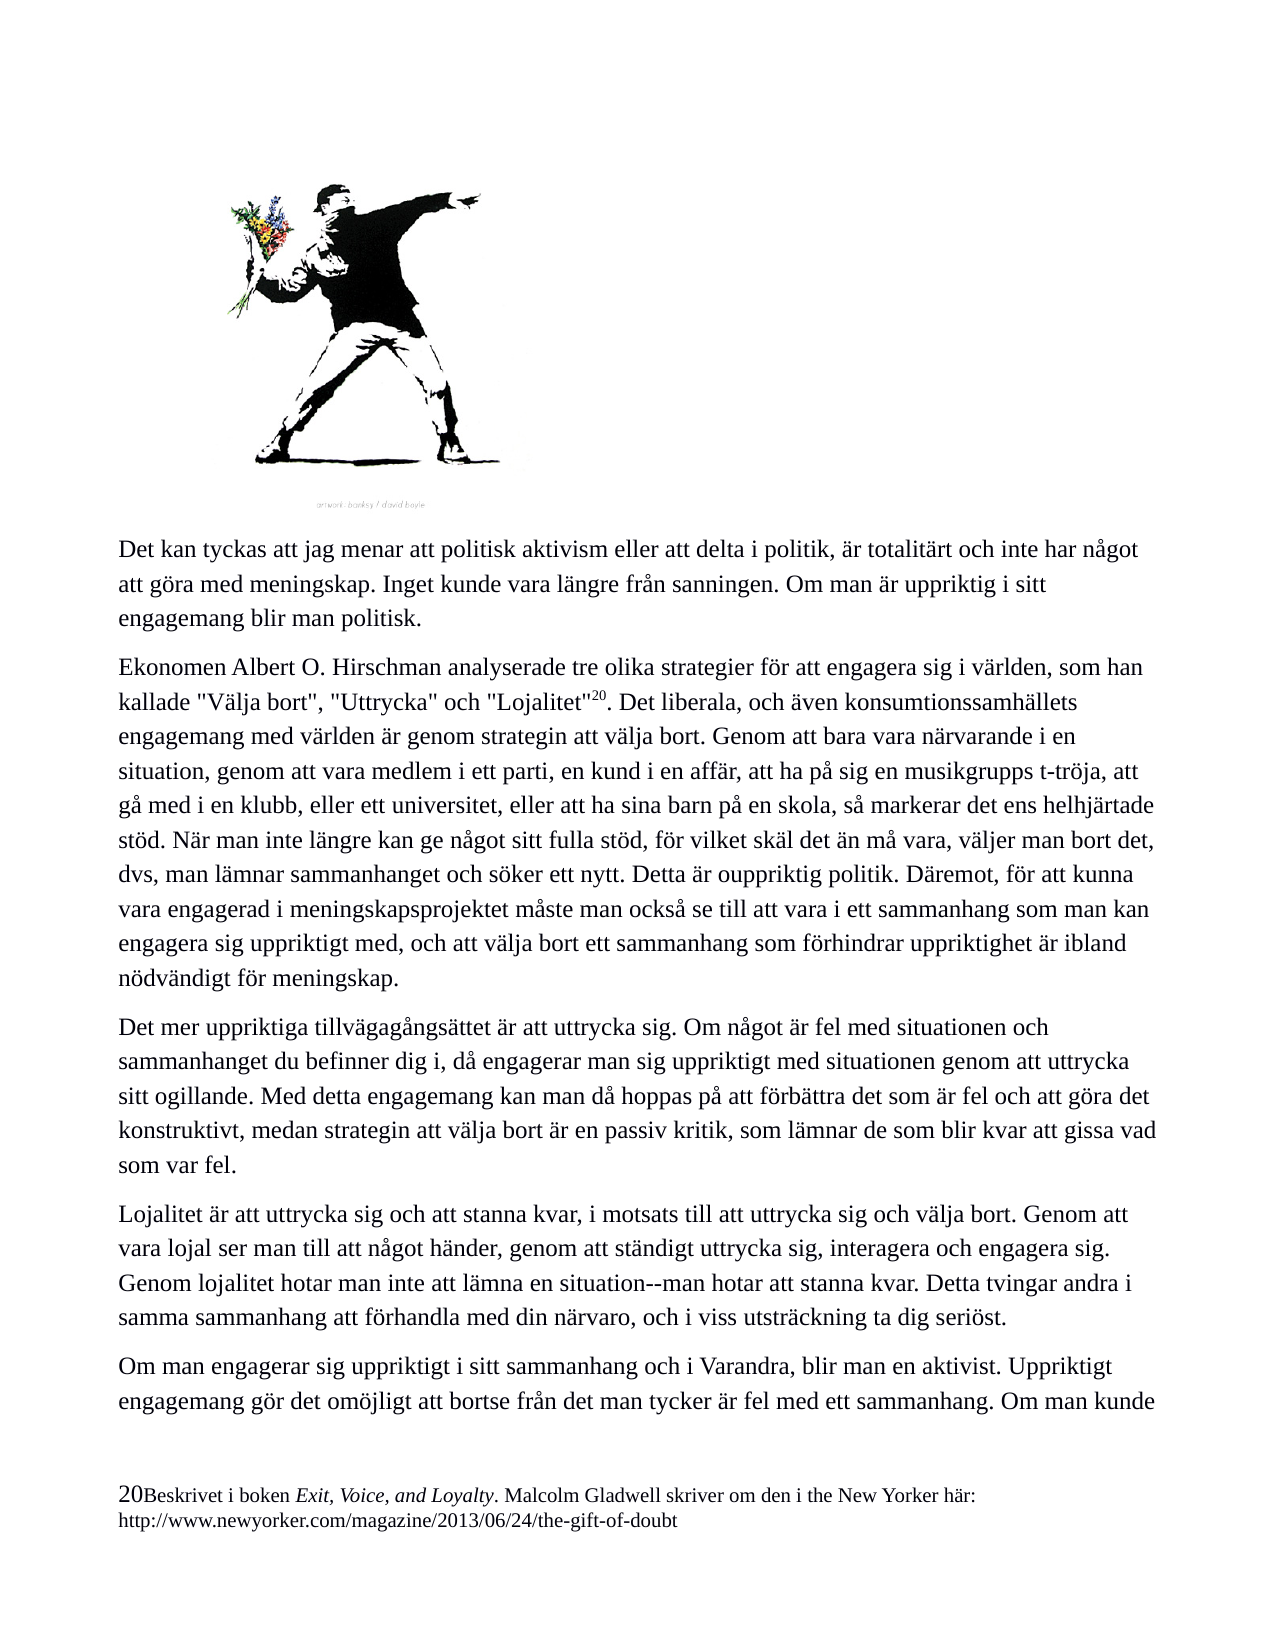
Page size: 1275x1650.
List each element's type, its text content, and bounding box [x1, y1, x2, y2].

text Det mer uppriktiga tillvägagångsättet är att uttrycka sig. Om något är fel med situationen och sammanhanget du befinner dig i, då engagerar man sig uppriktigt med situationen genom att uttrycka sitt ogillande. Med detta engagemang kan man då hoppas på att förbättra det som är fel och att göra det konstruktivt, medan strategin att välja bort är en passiv kritik, som lämnar de som blir kvar att gissa vad som var fel. [118, 1012, 1157, 1178]
text Det kan tyckas att jag menar att politisk aktivism eller att delta i politik, är totalitärt och inte har något att göra med meningskap. Inget kunde vara längre från sanningen. Om man är uppriktig i sitt engagemang blir man politisk. [118, 534, 1157, 632]
text Om man engagerar sig uppriktigt i sitt sammanhang och i Varandra, blir man en aktivist. Uppriktigt engagemang gör det omöjligt att bortse från det man tycker är fel med ett sammanhang. Om man kunde [118, 1351, 1157, 1414]
text Ekonomen Albert O. Hirschman analyserade tre olika strategier för att engagera sig i världen, som han kallade "Välja bort", "Uttrycka" och "Lojalitet". Det liberala, och även konsumtionssamhällets engagemang med världen är genom strategin att välja bort. Genom att bara vara närvarande i en situation, genom att vara medlem i ett parti, en kund i en affär, att ha på sig en musikgrupps t-tröja, att gå med i en klubb, eller ett universitet, eller att ha sina barn på en skola, så markerar det ens helhjärtade stöd. När man inte längre kan ge något sitt fulla stöd, för vilket skäl det än må vara, väljer man bort det, dvs, man lämnar sammanhanget och söker ett nytt. Detta är ouppriktig politik. Däremot, för att kunna vara engagerad i meningskapsprojektet måste man också se till att vara i ett sammanhang som man kan engagera sig uppriktigt med, och att välja bort ett sammanhang som förhindrar uppriktighet är ibland nödvändigt för meningskap. [118, 652, 1157, 992]
text Lojalitet är att uttrycka sig och att stanna kvar, i motsats till att uttrycka sig och välja bort. Genom att vara lojal ser man till att något händer, genom att ständigt uttrycka sig, interagera och engagera sig. Genom lojalitet hotar man inte att lämna en situation--man hotar att stanna kvar. Detta tvingar andra i samma sammanhang att förhandla med din närvaro, och i viss utsträckning ta dig seriöst. [118, 1199, 1157, 1331]
text Beskrivet i boken Exit, Voice, and Loyalty. Malcolm Gladwell skriver om den i the New Yorker här: http://www.newyorker.com/magazine/2013/06/24/the-gift-of-doubt [118, 1479, 1157, 1532]
picture [118, 118, 612, 515]
